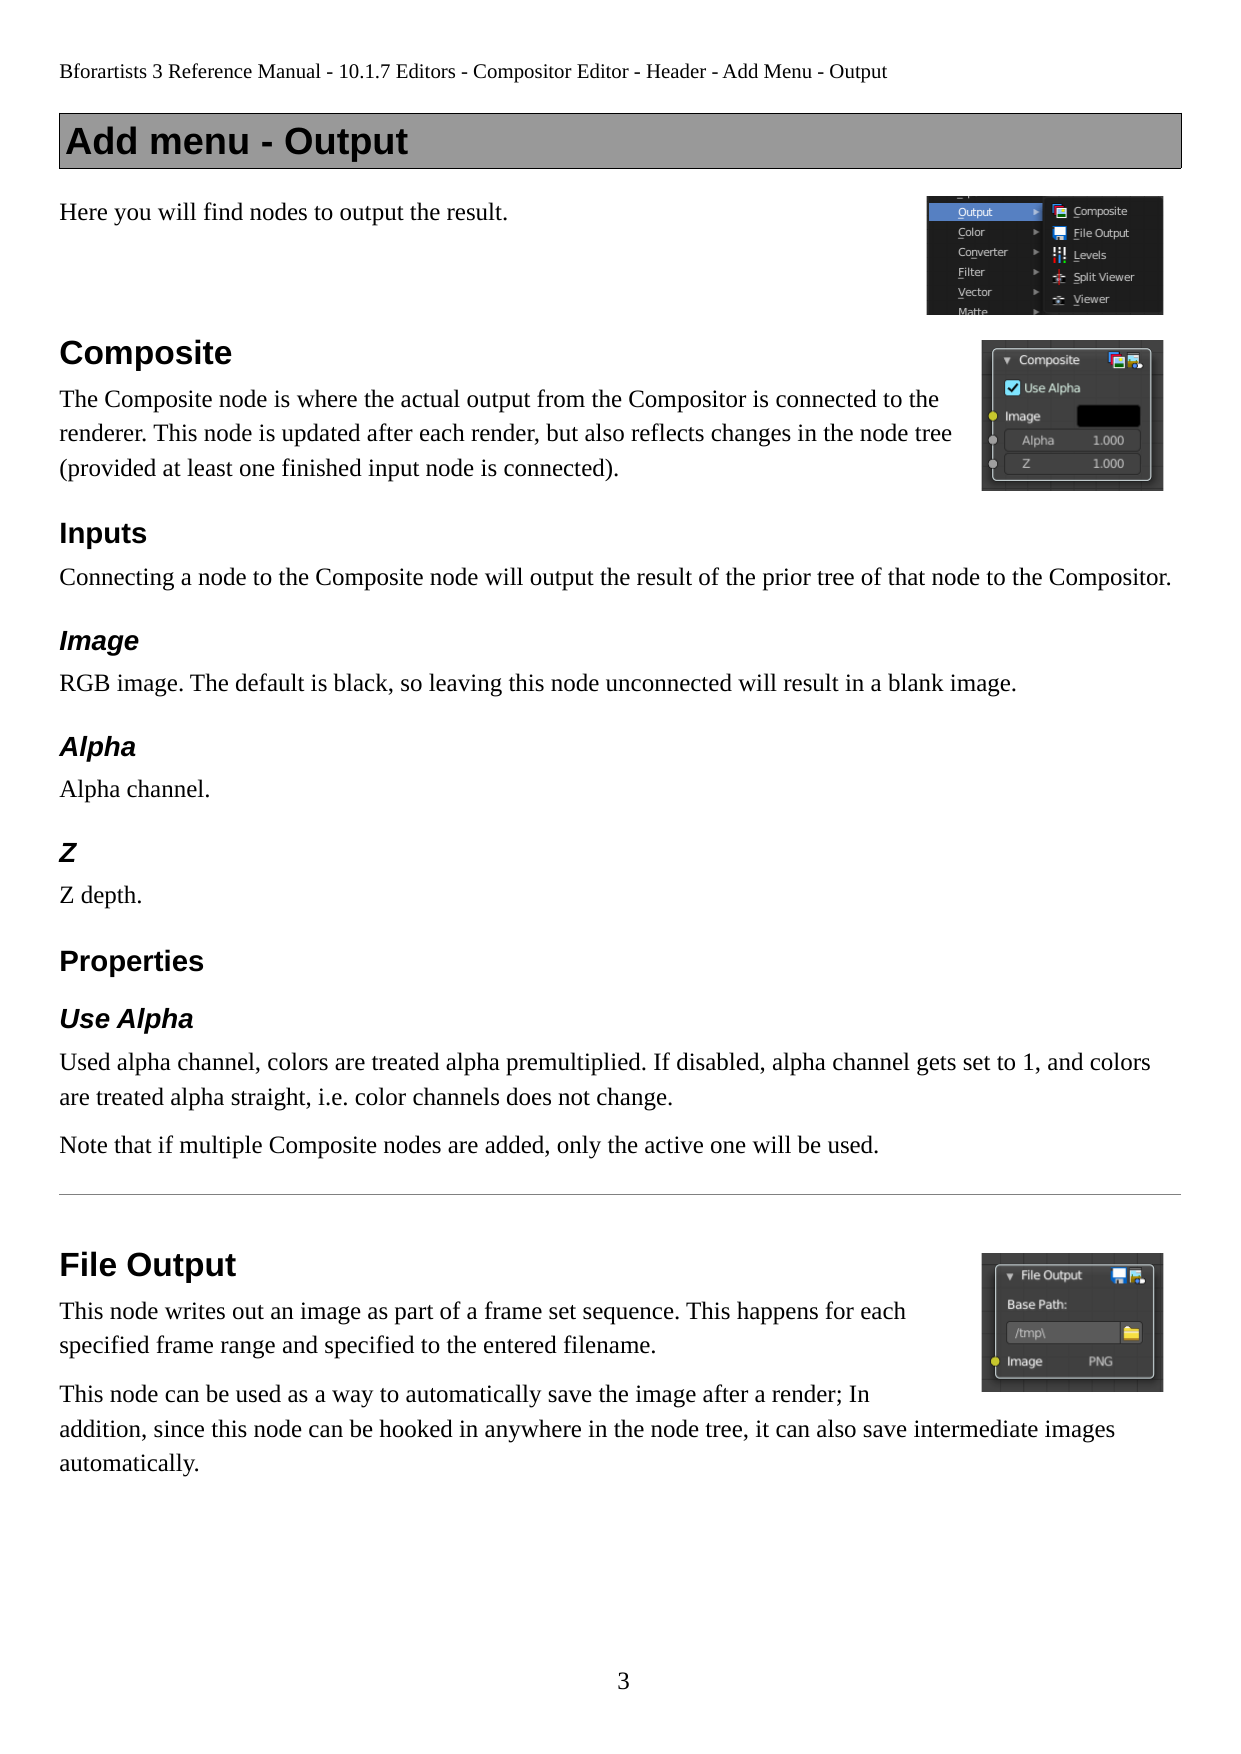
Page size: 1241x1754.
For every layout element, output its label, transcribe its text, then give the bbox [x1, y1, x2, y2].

text Used alpha channel, colors are treated alpha premultiplied. If disabled, alpha channel gets set to 1, and colors are treated alpha straight, i.e. color channels does not change. [59, 1047, 1181, 1110]
subtitle Composite [59, 332, 1181, 371]
picture [926, 196, 1164, 315]
subtitle File Output [59, 1245, 1181, 1283]
text This node writes out an image as part of a frame set sequence. This happens for each specified frame range and specified to the entered filename. [59, 1296, 981, 1359]
text Alpha channel. [59, 774, 1181, 803]
picture [981, 1253, 1164, 1392]
text Note that if multiple Composite nodes are added, only the active one will be used. [59, 1131, 1181, 1159]
picture [981, 340, 1164, 491]
text Here you will find nodes to output the result. [59, 197, 926, 225]
subtitle Inputs [59, 516, 1181, 550]
text Connecting a node to the Composite node will output the result of the prior tree of that node to the Compositor. [59, 562, 1181, 591]
subtitle Z [59, 836, 1181, 868]
subtitle Properties [59, 944, 1181, 978]
subtitle Alpha [59, 730, 1181, 762]
text Z depth. [59, 880, 1181, 909]
table_header Add menu - Output [60, 114, 1181, 168]
subtitle Use Alpha [59, 1003, 1181, 1034]
text RGB image. The default is black, so leaving this node unconnected will result in a blank image. [59, 668, 1181, 697]
subtitle Image [59, 624, 1181, 656]
text The Composite node is where the actual output from the Compositor is connected to the renderer. This node is updated after each render, but also reflects changes in the node tree (provided at least one finished input node is connected). [59, 384, 981, 481]
text This node can be used as a way to automatically save the image after a render; In addition, since this node can be hooked in anywhere in the node tree, it can also save intermediate images automatically. [59, 1379, 1181, 1477]
